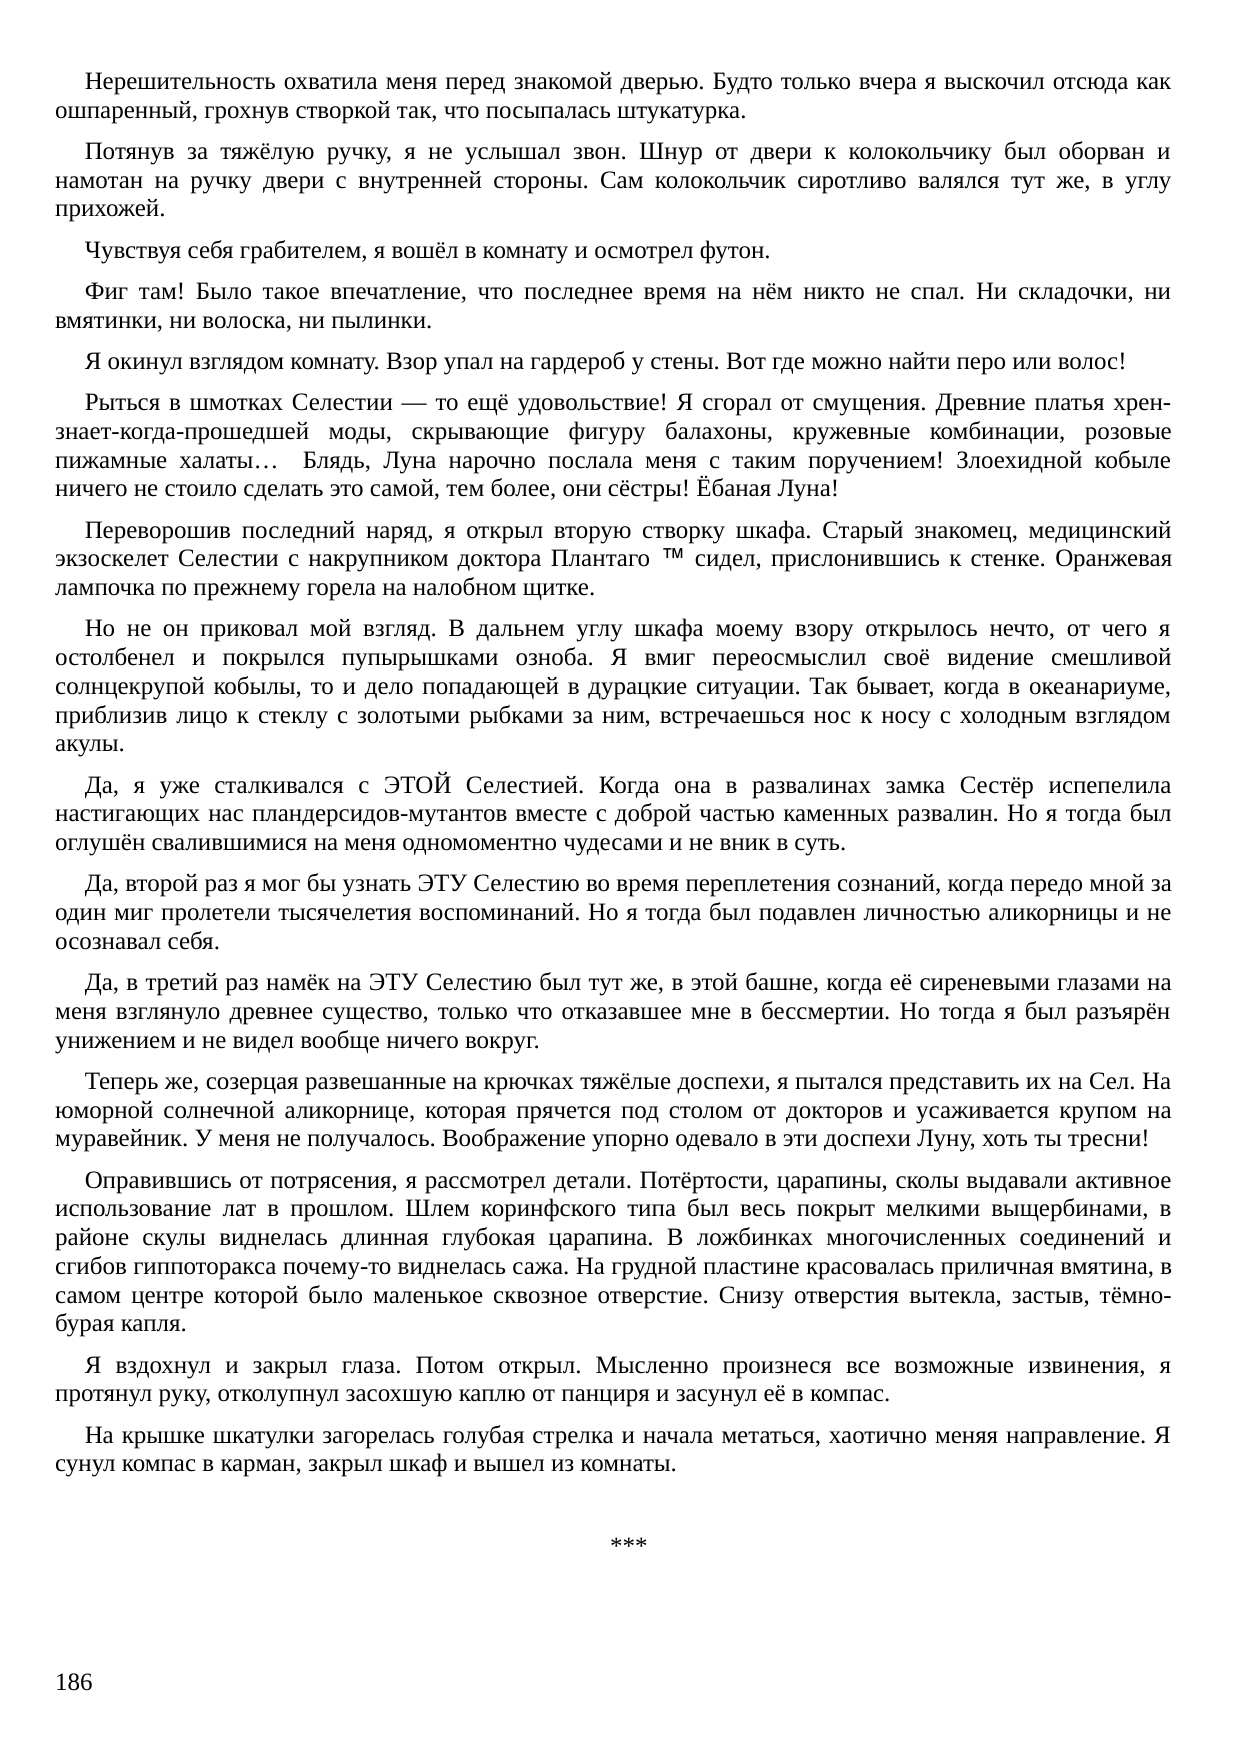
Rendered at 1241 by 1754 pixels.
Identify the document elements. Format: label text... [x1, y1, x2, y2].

text Да, второй раз я мог бы узнать ЭТУ Селестию во время переплетения сознаний, когда передо мной за один миг пролетели тысячелетия воспоминаний. Но я тогда был подавлен личностью аликорницы и не осознавал себя. [55, 868, 1173, 955]
text На крышке шкатулки загорелась голубая стрелка и начала метаться, хаотично меняя направление. Я сунул компас в карман, закрыл шкаф и вышел из комнаты. [55, 1420, 1173, 1477]
text Оправившись от потрясения, я рассмотрел детали. Потёртости, царапины, сколы выдавали активное использование лат в прошлом. Шлем коринфского типа был весь покрыт мелкими выщербинами, в районе скулы виднелась длинная глубокая царапина. В ложбинках многочисленных соединений и сгибов гиппоторакса почему-то виднелась сажа. На грудной пластине красовалась приличная вмятина, в самом центре которой было маленькое сквозное отверстие. Снизу отверстия вытекла, застыв, тёмно-бурая капля. [55, 1165, 1173, 1337]
text Но не он приковал мой взгляд. В дальнем углу шкафа моему взору открылось нечто, от чего я остолбенел и покрылся пупырышками озноба. Я вмиг переосмыслил своё видение смешливой солнцекрупой кобылы, то и дело попадающей в дурацкие ситуации. Так бывает, когда в океанариуме, приблизив лицо к стеклу с золотыми рыбками за ним, встречаешься нос к носу с холодным взглядом акулы. [55, 613, 1173, 757]
text Потянув за тяжёлую ручку, я не услышал звон. Шнур от двери к колокольчику был оборван и намотан на ручку двери с внутренней стороны. Сам колокольчик сиротливо валялся тут же, в углу прихожей. [55, 136, 1173, 222]
text Нерешительность охватила меня перед знакомой дверью. Будто только вчера я выскочил отсюда как ошпаренный, грохнув створкой так, что посыпалась штукатурка. [55, 66, 1173, 123]
text Да, я уже сталкивался с ЭТОЙ Селестией. Когда она в развалинах замка Сестёр испепелила настигающих нас пландерсидов-мутантов вместе с доброй частью каменных развалин. Но я тогда был оглушён свалившимися на меня одномоментно чудесами и не вник в суть. [55, 770, 1173, 856]
text Переворошив последний наряд, я открыл вторую створку шкафа. Старый знакомец, медицинский экзоскелет Селестии с накрупником доктора Плантаго  сидел, прислонившись к стенке. Оранжевая лампочка по прежнему горела на налобном щитке. [55, 515, 1173, 601]
text Я вздохнул и закрыл глаза. Потом открыл. Мысленно произнеся все возможные извинения, я протянул руку, отколупнул засохшую каплю от панциря и засунул её в компас. [55, 1350, 1173, 1407]
text Рыться в шмотках Селестии — то ещё удовольствие! Я сгорал от смущения. Древние платья хрен-знает-когда-прошедшей моды, скрывающие фигуру балахоны, кружевные комбинации, розовые пижамные халаты… Блядь, Луна нарочно послала меня с таким поручением! Злоехидной кобыле ничего не стоило сделать это самой, тем более, они сёстры! Ёбаная Луна! [55, 387, 1173, 502]
text *** [55, 1531, 1173, 1560]
text Фиг там! Было такое впечатление, что последнее время на нём никто не спал. Ни складочки, ни вмятинки, ни волоска, ни пылинки. [55, 276, 1173, 333]
text Теперь же, созерцая развешанные на крючках тяжёлые доспехи, я пытался представить их на Сел. На юморной солнечной аликорнице, которая прячется под столом от докторов и усаживается крупом на муравейник. У меня не получалось. Воображение упорно одевало в эти доспехи Луну, хоть ты тресни! [55, 1066, 1173, 1152]
text Чувствуя себя грабителем, я вошёл в комнату и осмотрел футон. [55, 235, 1173, 263]
text Я окинул взглядом комнату. Взор упал на гардероб у стены. Вот где можно найти перо или волос! [55, 346, 1173, 375]
text Да, в третий раз намёк на ЭТУ Селестию был тут же, в этой башне, когда её сиреневыми глазами на меня взглянуло древнее существо, только что отказавшее мне в бессмертии. Но тогда я был разъярён унижением и не видел вообще ничего вокруг. [55, 967, 1173, 1053]
